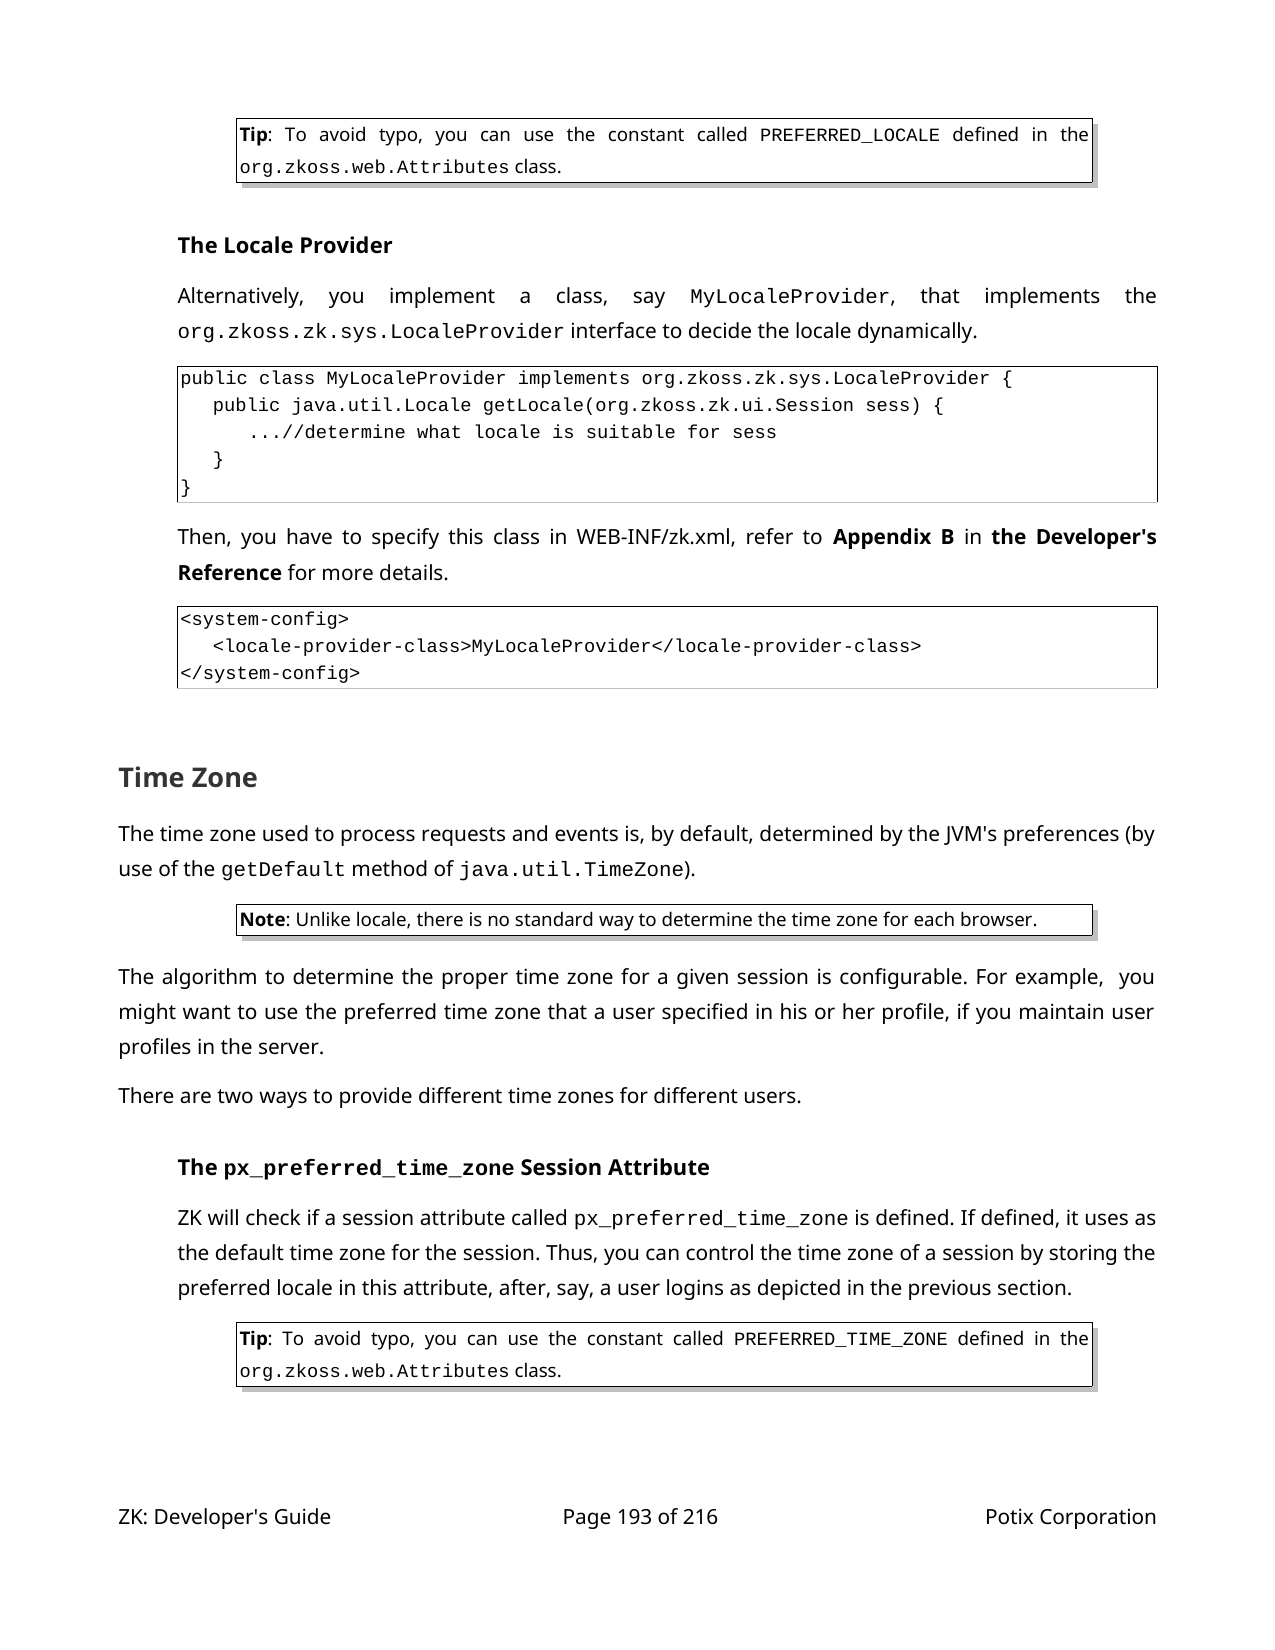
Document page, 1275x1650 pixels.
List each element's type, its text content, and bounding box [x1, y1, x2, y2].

text Then, you have to specify this class in WEB-INF/zk.xml, refer to Appendix B in the Developer's Reference for more details. [177, 522, 1157, 586]
subtitle Time Zone [118, 759, 1157, 796]
text Alternatively, you implement a class, say MyLocaleProvider, that implements the org.zkoss.zk.sys.LocaleProvider interface to decide the locale dynamically. [177, 281, 1157, 345]
text public java.util.Locale getLocale(org.zkoss.zk.ui.Session sess) { [178, 393, 1157, 417]
text } [178, 474, 1157, 502]
text } [178, 447, 1157, 472]
text Note: Unlike locale, there is no standard way to determine the time zone for each browser. [237, 905, 1092, 935]
text </system-config> [178, 661, 1157, 688]
text The algorithm to determine the proper time zone for a given session is configurable. For example, you might want to use the preferred time zone that a user specified in his or her profile, if you maintain user profiles in the server. [118, 962, 1157, 1061]
subtitle The Locale Provider [177, 230, 1157, 260]
text Tip: To avoid typo, you can use the constant called PREFERRED_TIME_ZONE defined in the org.zkoss.web.Attributes class. [237, 1323, 1092, 1386]
subtitle The px_preferred_time_zone Session Attribute [177, 1152, 1157, 1182]
text ZK will check if a session attribute called px_preferred_time_zone is defined. If defined, it uses as the default time zone for the session. Thus, you can control the time zone of a session by storing the preferred locale in this attribute, after, say, a user logins as depicted in the previous section. [177, 1203, 1157, 1302]
text The time zone used to process requests and events is, by default, determined by the JVM's preferences (by use of the getDefault method of java.util.TimeZone). [118, 819, 1157, 883]
text There are two ways to provide different time zones for different users. [118, 1081, 1157, 1109]
text <system-config> [178, 607, 1157, 631]
text public class MyLocaleProvider implements org.zkoss.zk.sys.LocaleProvider { [178, 367, 1157, 390]
text Tip: To avoid typo, you can use the constant called PREFERRED_LOCALE defined in the org.zkoss.web.Attributes class. [237, 119, 1092, 182]
text <locale-provider-class>MyLocaleProvider</locale-provider-class> [178, 634, 1157, 658]
text ...//determine what locale is suitable for sess [178, 420, 1157, 444]
